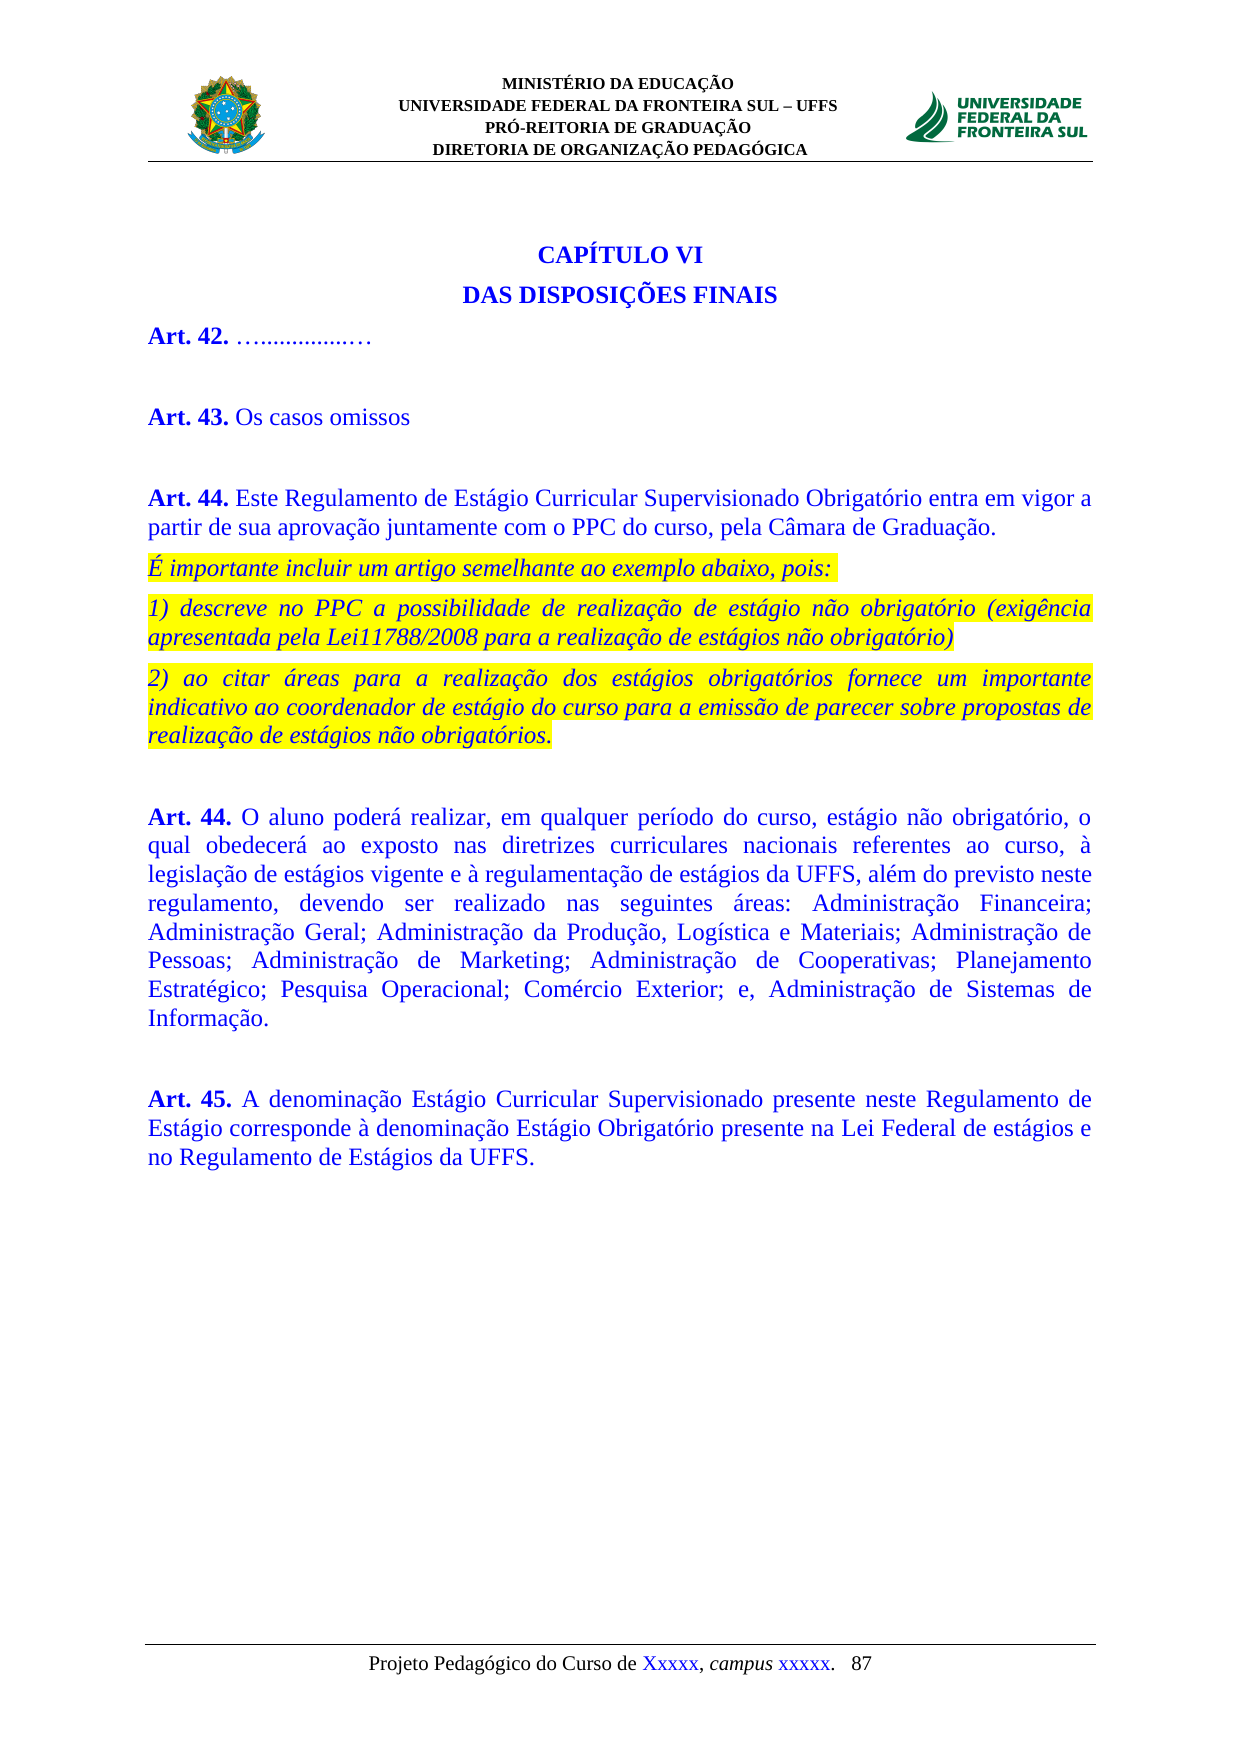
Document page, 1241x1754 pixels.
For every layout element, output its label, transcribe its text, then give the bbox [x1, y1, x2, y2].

text DAS DISPOSIÇÕES FINAIS [148, 280, 1093, 309]
text Art. 44. Este Regulamento de Estágio Curricular Supervisionado Obrigatório entra em vigor a partir de sua aprovação juntamente com o PPC do curso, pela Câmara de Graduação. [148, 483, 1093, 541]
text 1) descreve no PPC a possibilidade de realização de estágio não obrigatório (exigência apresentada pela Lei11788/2008 para a realização de estágios não obrigatório) [148, 593, 1093, 651]
text CAPÍTULO VI [148, 240, 1093, 268]
text É importante incluir um artigo semelhante ao exemplo abaixo, pois: [148, 553, 1093, 582]
text Art. 45. A denominação Estágio Curricular Supervisionado presente neste Regulamento de Estágio corresponde à denominação Estágio Obrigatório presente na Lei Federal de estágios e no Regulamento de Estágios da UFFS. [148, 1084, 1093, 1170]
text Art. 44. O aluno poderá realizar, em qualquer período do curso, estágio não obrigatório, o qual obedecerá ao exposto nas diretrizes curriculares nacionais referentes ao curso, à legislação de estágios vigente e à regulamentação de estágios da UFFS, além do previsto neste regulamento, devendo ser realizado nas seguintes áreas: Administração Financeira; Administração Geral; Administração da Produção, Logística e Materiais; Administração de Pessoas; Administração de Marketing; Administração de Cooperativas; Planejamento Estratégico; Pesquisa Operacional; Comércio Exterior; e, Administração de Sistemas de Informação. [148, 802, 1093, 1032]
text Art. 43. Os casos omissos [148, 402, 1093, 431]
picture [187, 76, 265, 154]
text 2) ao citar áreas para a realização dos estágios obrigatórios fornece um importante indicativo ao coordenador de estágio do curso para a emissão de parecer sobre propostas de realização de estágios não obrigatórios. [148, 663, 1093, 749]
text Art. 42. …..............… [148, 321, 1093, 350]
picture [903, 90, 1090, 146]
